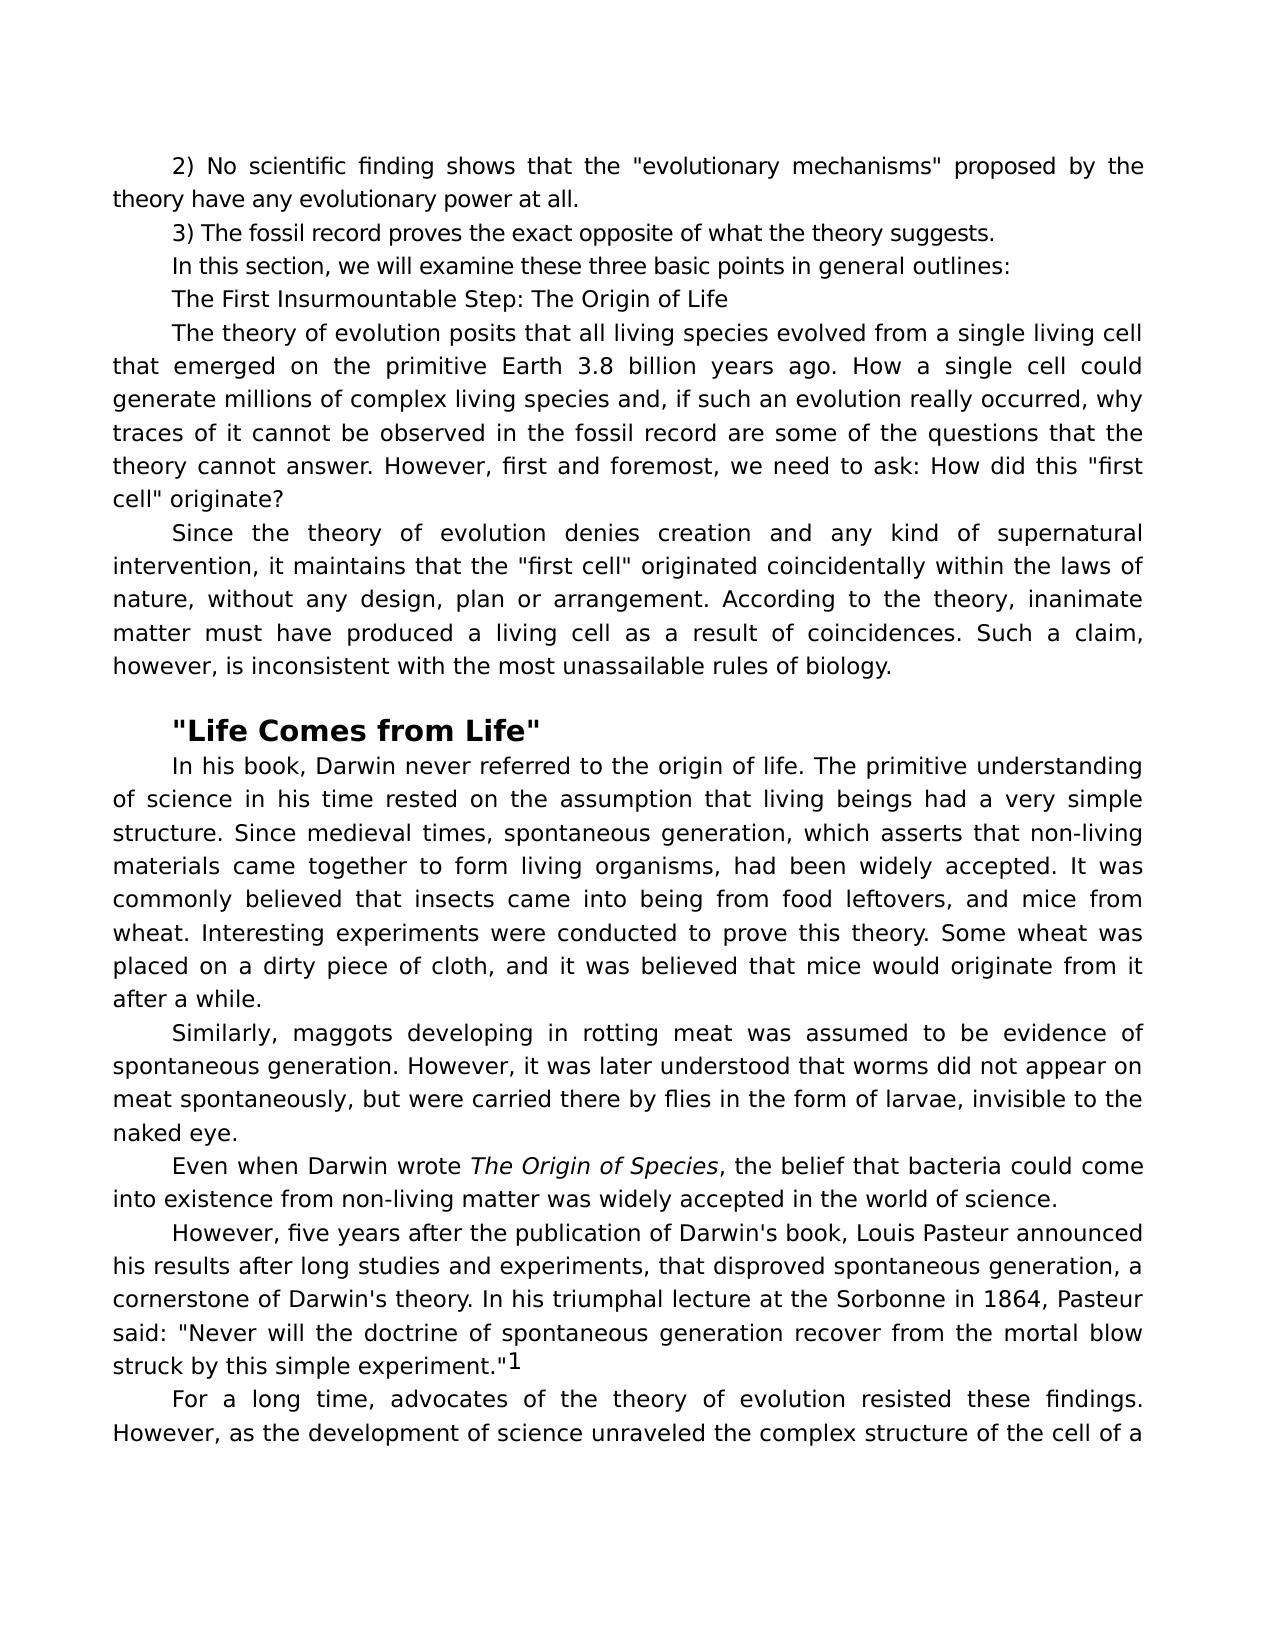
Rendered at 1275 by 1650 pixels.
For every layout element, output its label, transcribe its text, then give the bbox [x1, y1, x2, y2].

text In this section, we will examine these three basic points in general outlines: [112, 248, 1145, 281]
text The First Insurmountable Step: The Origin of Life [112, 281, 1145, 314]
text 2) No scientific finding shows that the "evolutionary mechanisms" proposed by the theory have any evolutionary power at all. [112, 148, 1145, 214]
text Since the theory of evolution denies creation and any kind of supernatural intervention, it maintains that the "first cell" originated coincidentally within the laws of nature, without any design, plan or arrangement. According to the theory, inanimate matter must have produced a living cell as a result of coincidences. Such a claim, however, is inconsistent with the most unassailable rules of biology. [112, 514, 1145, 681]
text Similarly, maggots developing in rotting meat was assumed to be evidence of spontaneous generation. However, it was later understood that worms did not appear on meat spontaneously, but were carried there by flies in the form of larvae, invisible to the naked eye. [112, 1014, 1145, 1148]
text For a long time, advocates of the theory of evolution resisted these findings. However, as the development of science unraveled the complex structure of the cell of a [112, 1381, 1145, 1448]
text Even when Darwin wrote The Origin of Species, the belief that bacteria could come into existence from non-living matter was widely accepted in the world of science. [112, 1148, 1145, 1214]
text However, five years after the publication of Darwin's book, Louis Pasteur announced his results after long studies and experiments, that disproved spontaneous generation, a cornerstone of Darwin's theory. In his triumphal lecture at the Sorbonne in 1864, Pasteur said: "Never will the doctrine of spontaneous generation recover from the mortal blow struck by this simple experiment."1 [112, 1214, 1145, 1381]
text "Life Comes from Life" [112, 714, 1145, 748]
text 3) The fossil record proves the exact opposite of what the theory suggests. [112, 214, 1145, 248]
text In his book, Darwin never referred to the origin of life. The primitive understanding of science in his time rested on the assumption that living beings had a very simple structure. Since medieval times, spontaneous generation, which asserts that non-living materials came together to form living organisms, had been widely accepted. It was commonly believed that insects came into being from food leftovers, and mice from wheat. Interesting experiments were conducted to prove this theory. Some wheat was placed on a dirty piece of cloth, and it was believed that mice would originate from it after a while. [112, 748, 1145, 1014]
text The theory of evolution posits that all living species evolved from a single living cell that emerged on the primitive Earth 3.8 billion years ago. How a single cell could generate millions of complex living species and, if such an evolution really occurred, why traces of it cannot be observed in the fossil record are some of the questions that the theory cannot answer. However, first and foremost, we need to ask: How did this "first cell" originate? [112, 314, 1145, 514]
